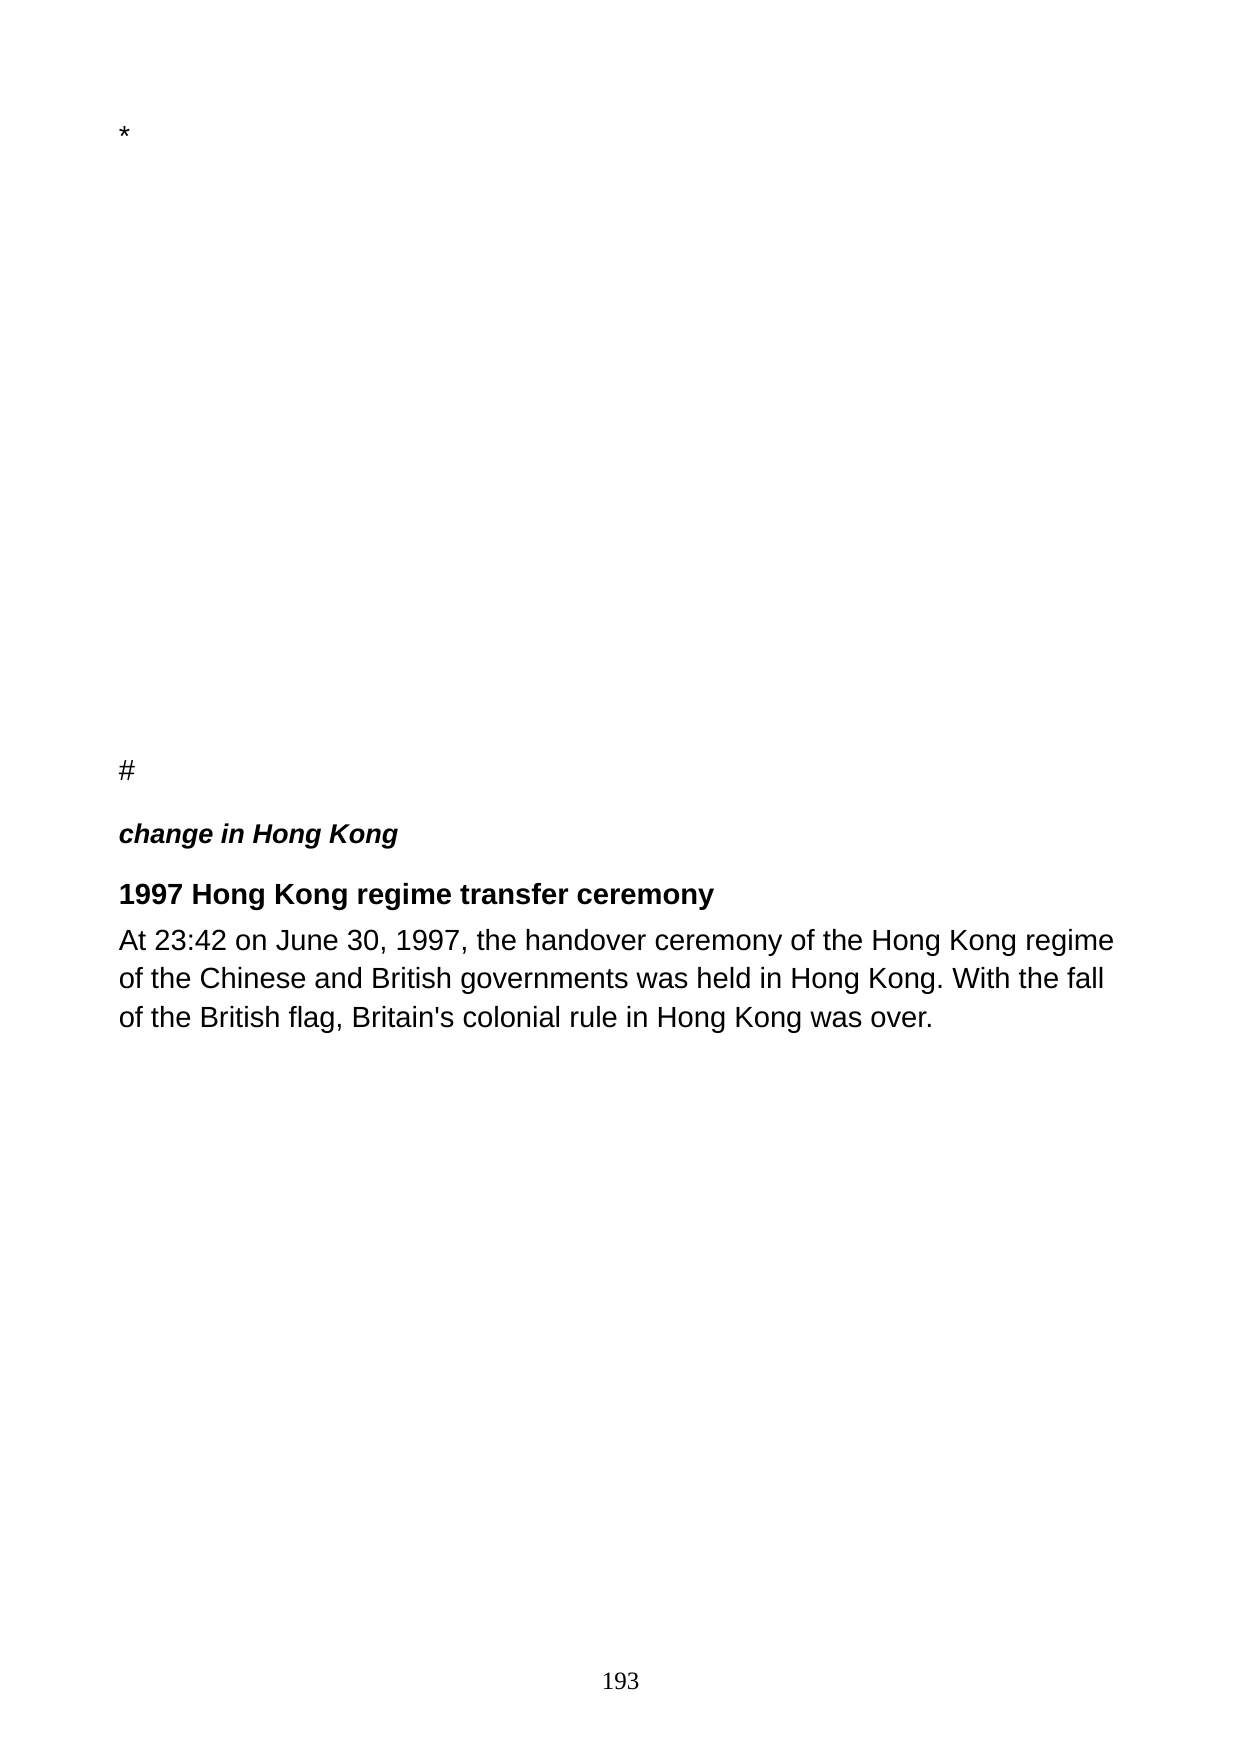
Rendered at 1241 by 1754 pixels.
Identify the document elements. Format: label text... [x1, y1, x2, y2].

text At 23:42 on June 30, 1997, the handover ceremony of the Hong Kong regime of the Chinese and British governments was held in Hong Kong. With the fall of the British flag, Britain's colonial rule in Hong Kong was over. [118, 923, 1122, 1033]
subtitle change in Hong Kong [118, 818, 1122, 849]
subtitle 1997 Hong Kong regime transfer ceremony [118, 877, 1122, 910]
text * # [118, 118, 1122, 786]
